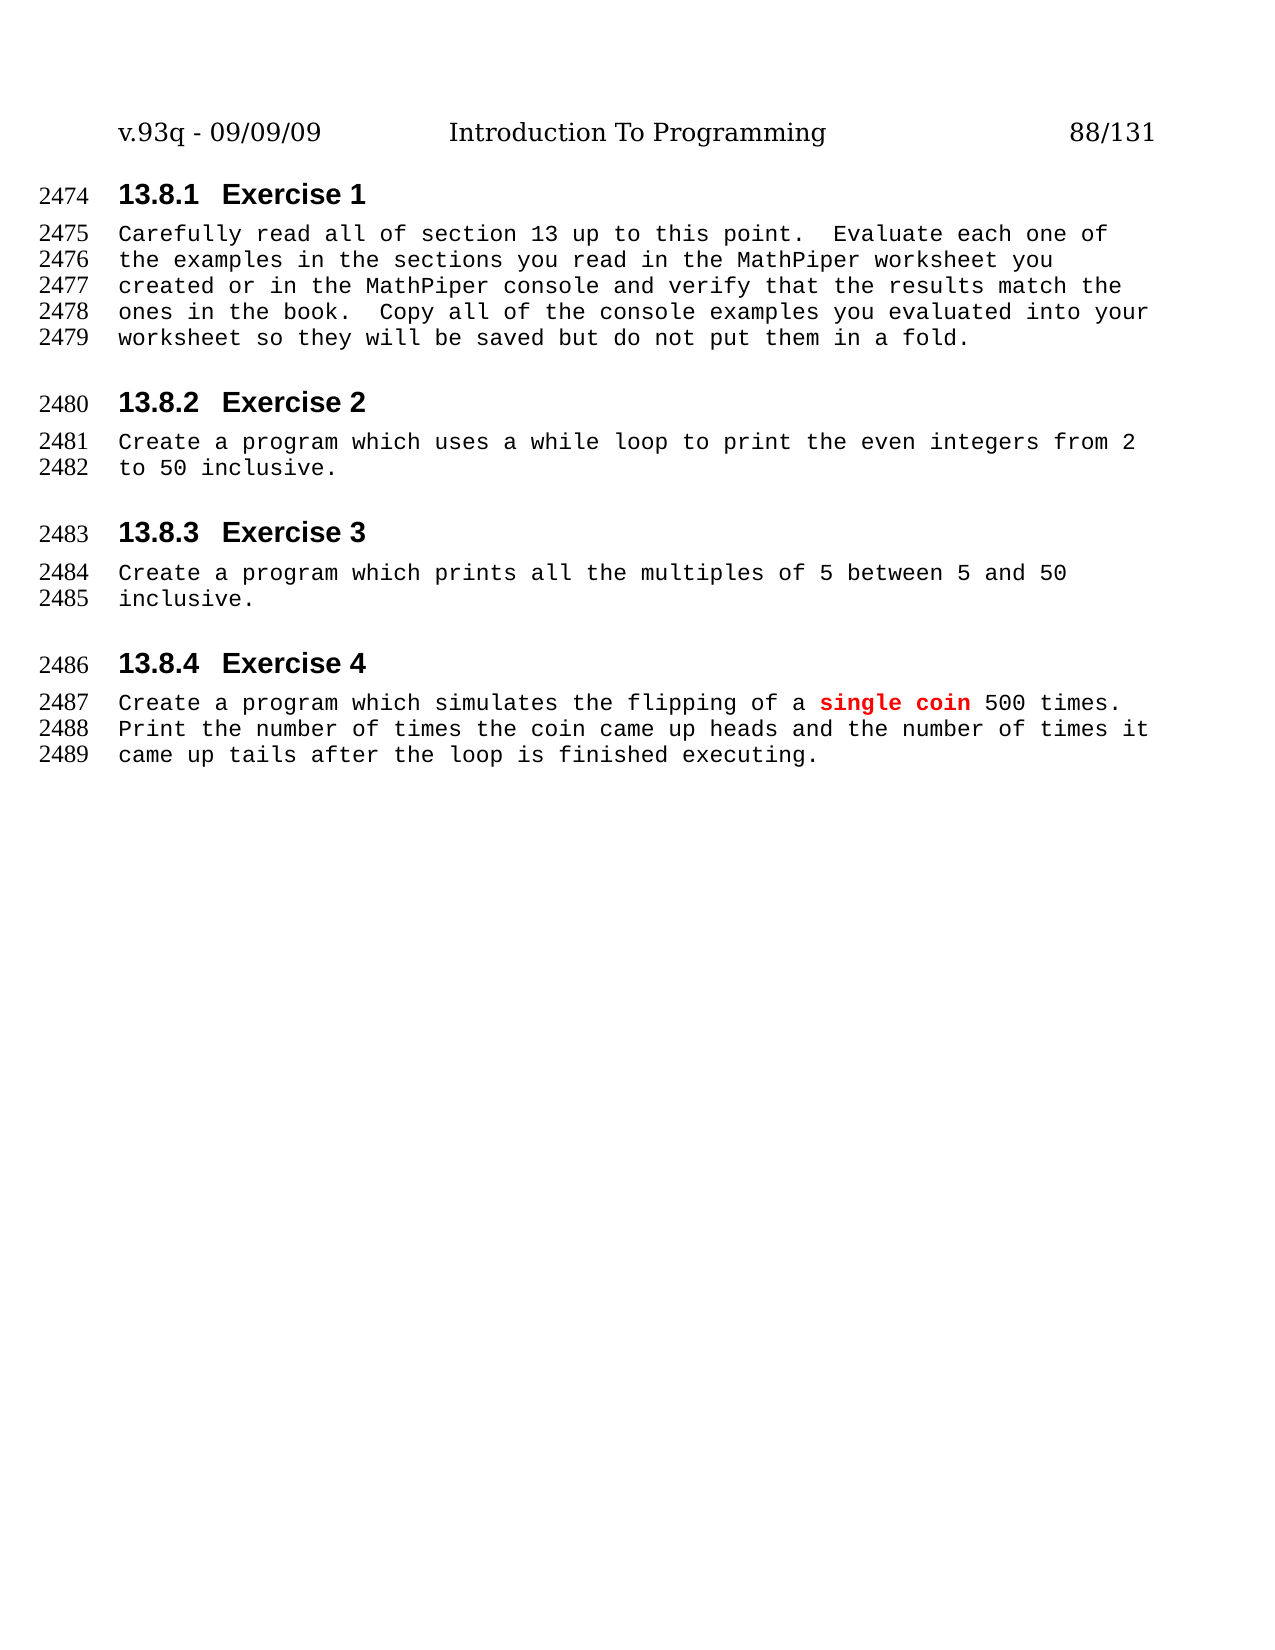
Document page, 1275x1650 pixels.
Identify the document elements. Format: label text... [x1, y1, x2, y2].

subtitle Exercise 4 [118, 646, 1157, 679]
subtitle Exercise 2 [118, 385, 1157, 418]
subtitle Exercise 1 [118, 177, 1157, 210]
text Create a program which simulates the flipping of a single coin 500 times. Print the number of times the coin came up heads and the number of times it came up tails after the loop is finished executing. [118, 691, 1157, 769]
subtitle Exercise 3 [118, 515, 1157, 549]
text Create a program which uses a while loop to print the even integers from 2 to 50 inclusive. [118, 431, 1157, 482]
text Create a program which prints all the multiples of 5 between 5 and 50 inclusive. [118, 561, 1157, 613]
text Carefully read all of section 13 up to this point. Evaluate each one of the examples in the sections you read in the MathPiper worksheet you created or in the MathPiper console and verify that the results match the ones in the book. Copy all of the console examples you evaluated into your worksheet so they will be saved but do not put them in a fold. [118, 222, 1157, 352]
